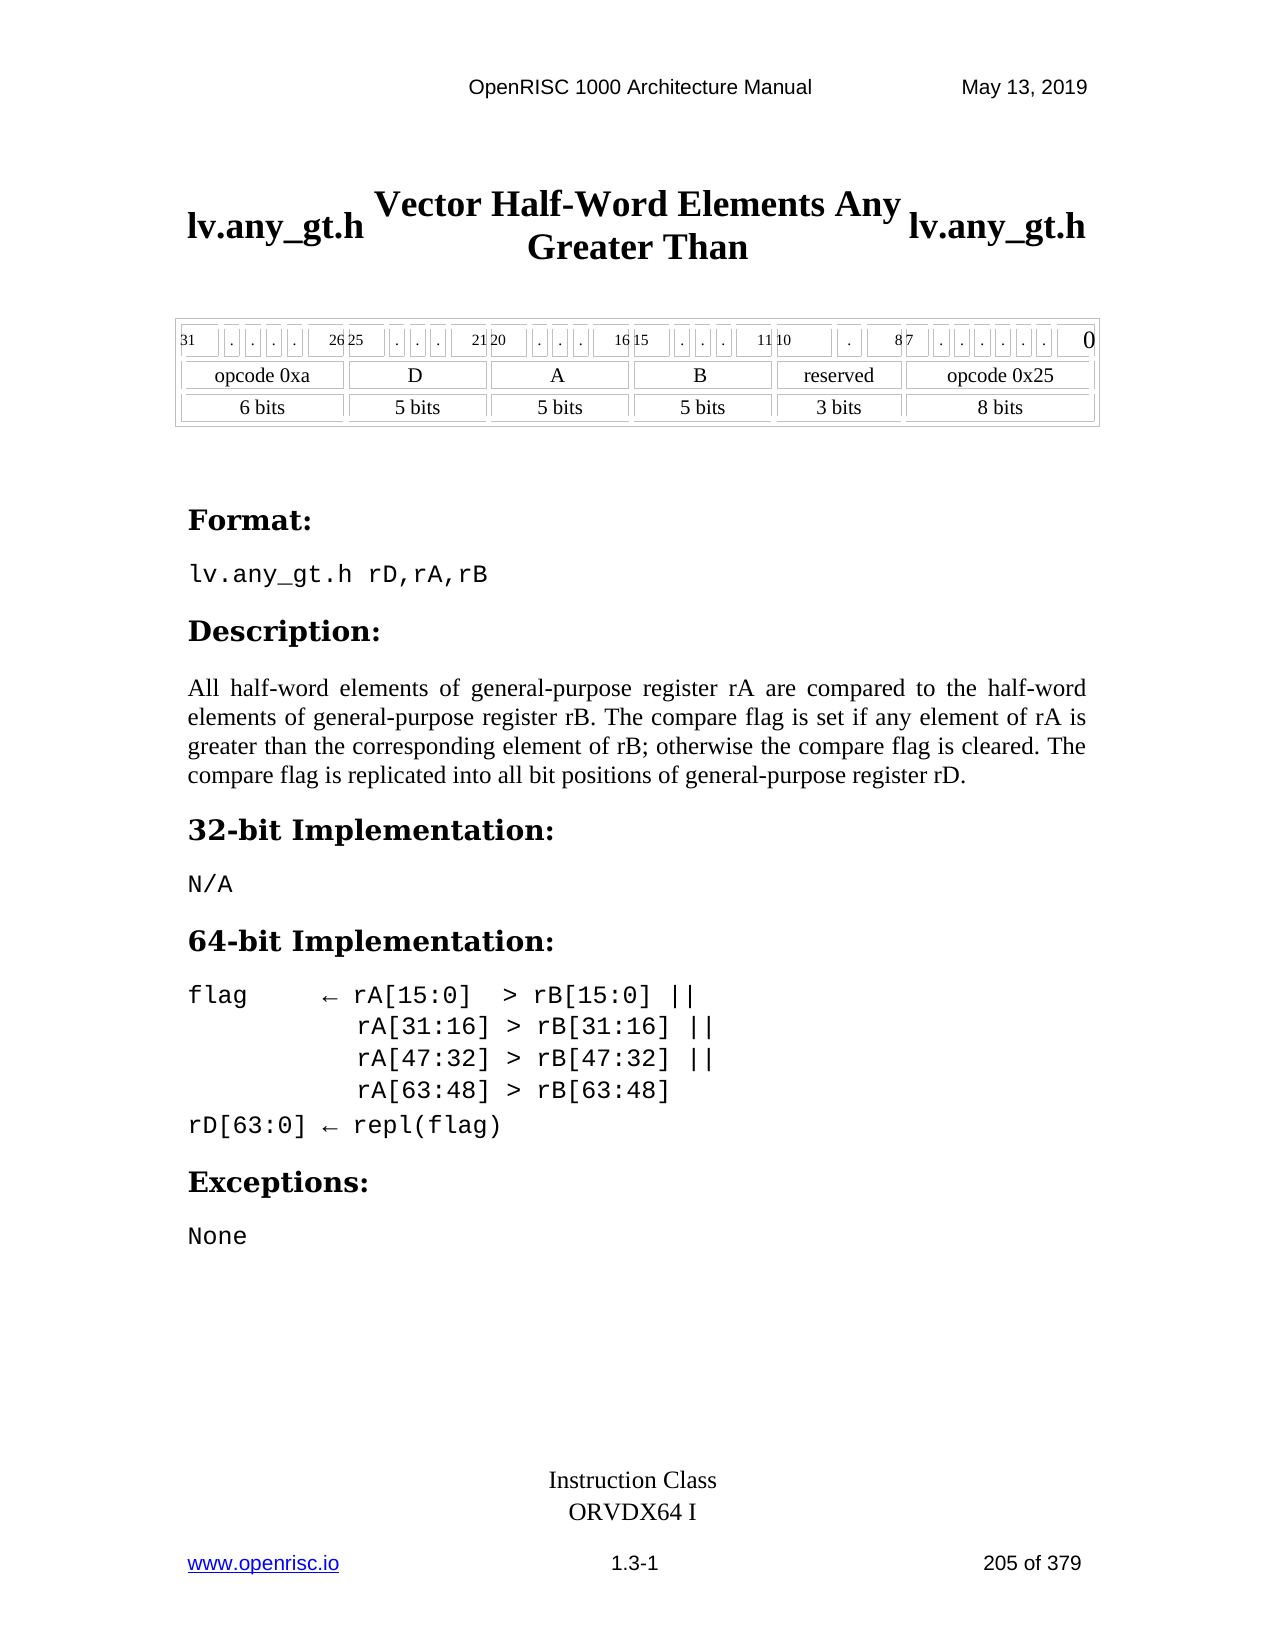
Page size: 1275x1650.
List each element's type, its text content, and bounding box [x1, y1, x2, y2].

text Exceptions: [187, 1166, 1087, 1199]
text None [187, 1224, 1087, 1252]
text 32-bit Implementation: [187, 813, 1087, 846]
text Format: [187, 504, 1087, 537]
text N/A [187, 871, 1087, 900]
text Description: [187, 615, 1087, 648]
text All half-word elements of general-purpose register rA are compared to the half-word elements of general-purpose register rB. The compare flag is set if any element of rA is greater than the corresponding element of rB; otherwise the compare flag is cleared. The compare flag is replicated into all bit positions of general-purpose register rD. [187, 673, 1087, 788]
text flag ← rA[15:0] > rB[15:0] || rA[31:16] > rB[31:16] || rA[47:32] > rB[47:32] || rA[63:48] > rB[63:48] rD[63:0] ← repl(flag) [187, 983, 1087, 1141]
text 64-bit Implementation: [187, 925, 1087, 958]
text lv.any_gt.h rD,rA,rB [187, 562, 1087, 590]
